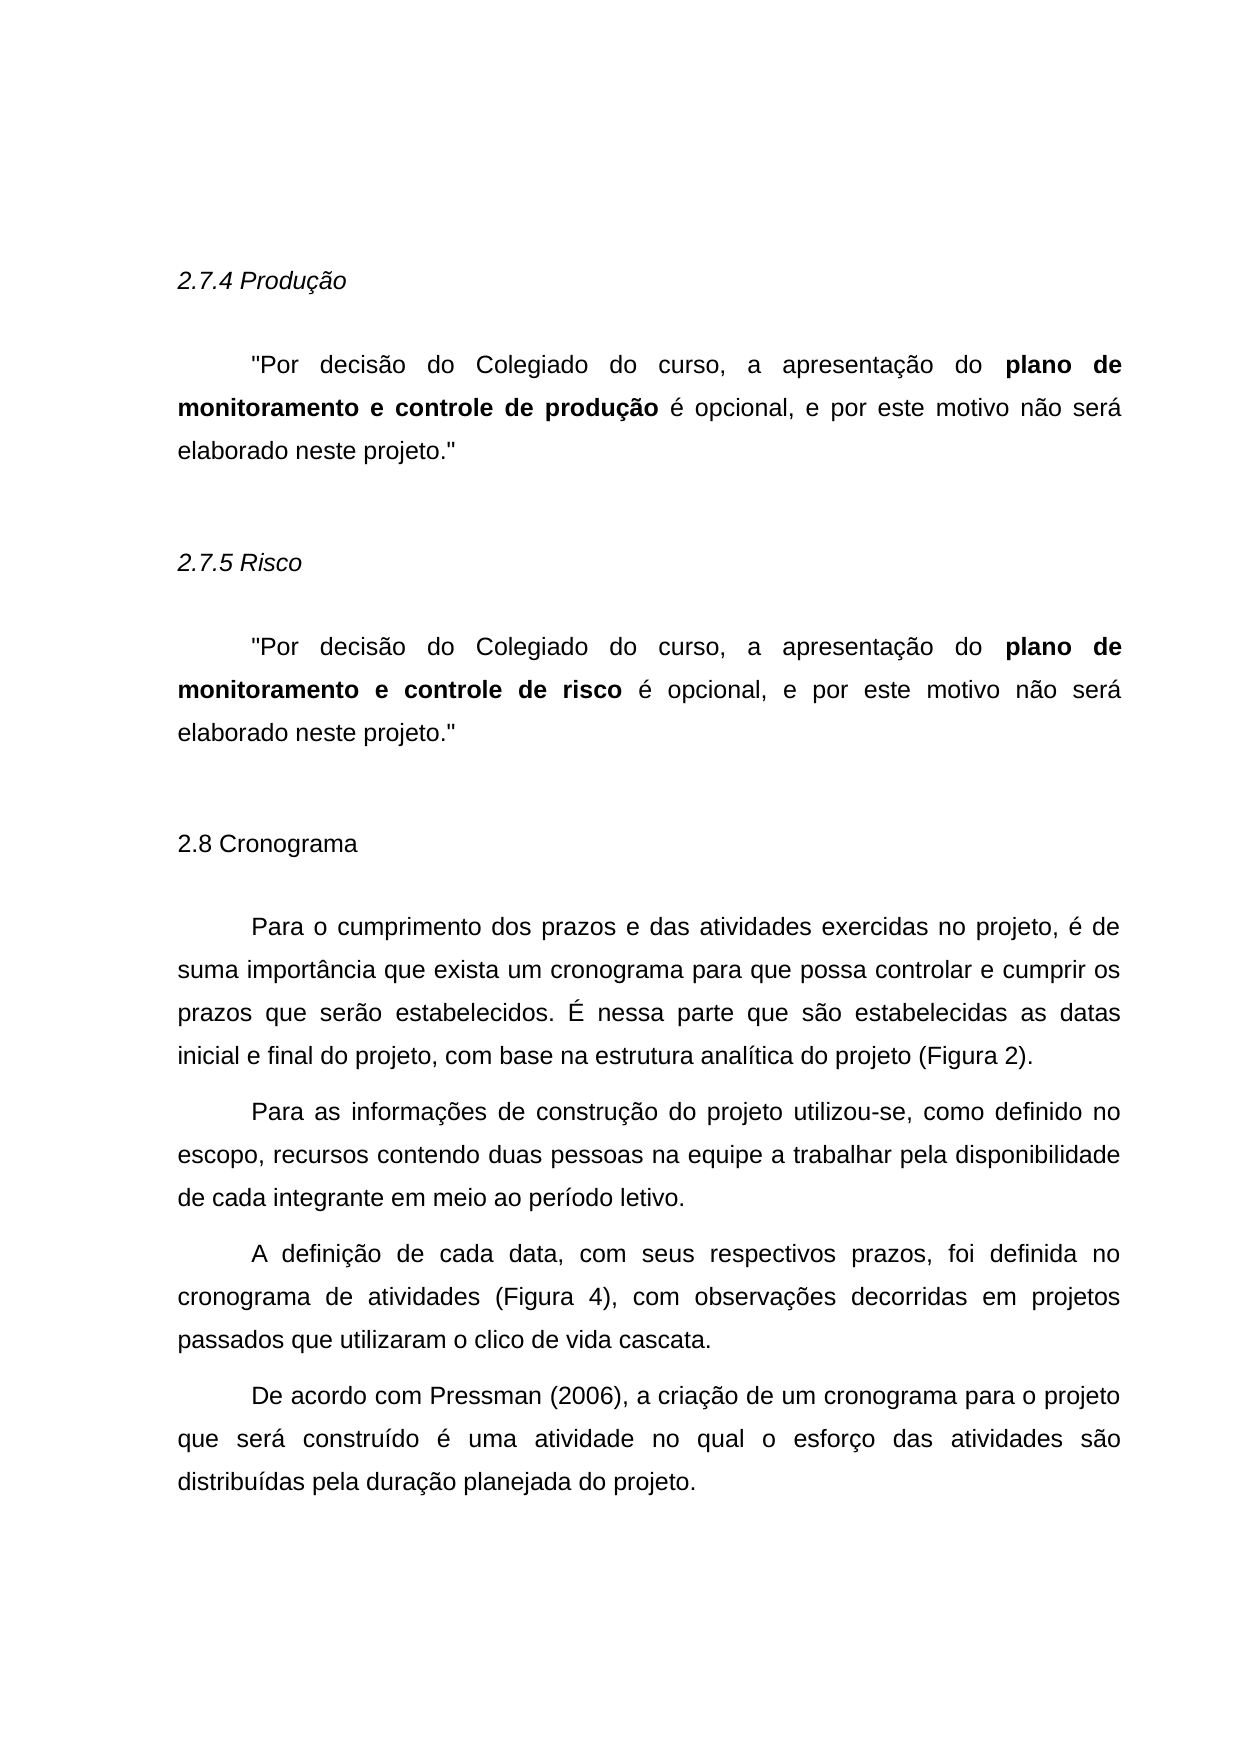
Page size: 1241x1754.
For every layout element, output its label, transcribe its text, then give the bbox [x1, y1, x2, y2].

subtitle 2.8 Cronograma [177, 829, 1122, 858]
text Para as informações de construção do projeto utilizou-se, como definido no escopo, recursos contendo duas pessoas na equipe a trabalhar pela disponibilidade de cada integrante em meio ao período letivo. [177, 1097, 1122, 1212]
text De acordo com Pressman (2006), a criação de um cronograma para o projeto que será construído é uma atividade no qual o esforço das atividades são distribuídas pela duração planejada do projeto. [177, 1381, 1122, 1496]
text "Por decisão do Colegiado do curso, a apresentação do plano de monitoramento e controle de produção é opcional, e por este motivo não será elaborado neste projeto." [177, 350, 1122, 465]
text Para o cumprimento dos prazos e das atividades exercidas no projeto, é de suma importância que exista um cronograma para que possa controlar e cumprir os prazos que serão estabelecidos. É nessa parte que são estabelecidas as datas inicial e final do projeto, com base na estrutura analítica do projeto (Figura 2). [177, 912, 1122, 1070]
text "Por decisão do Colegiado do curso, a apresentação do plano de monitoramento e controle de risco é opcional, e por este motivo não será elaborado neste projeto." [177, 632, 1122, 747]
text A definição de cada data, com seus respectivos prazos, foi definida no cronograma de atividades (Figura 4), com observações decorridas em projetos passados que utilizaram o clico de vida cascata. [177, 1239, 1122, 1354]
subtitle 2.7.5 Risco [177, 548, 1122, 576]
subtitle 2.7.4 Produção [177, 266, 1122, 294]
